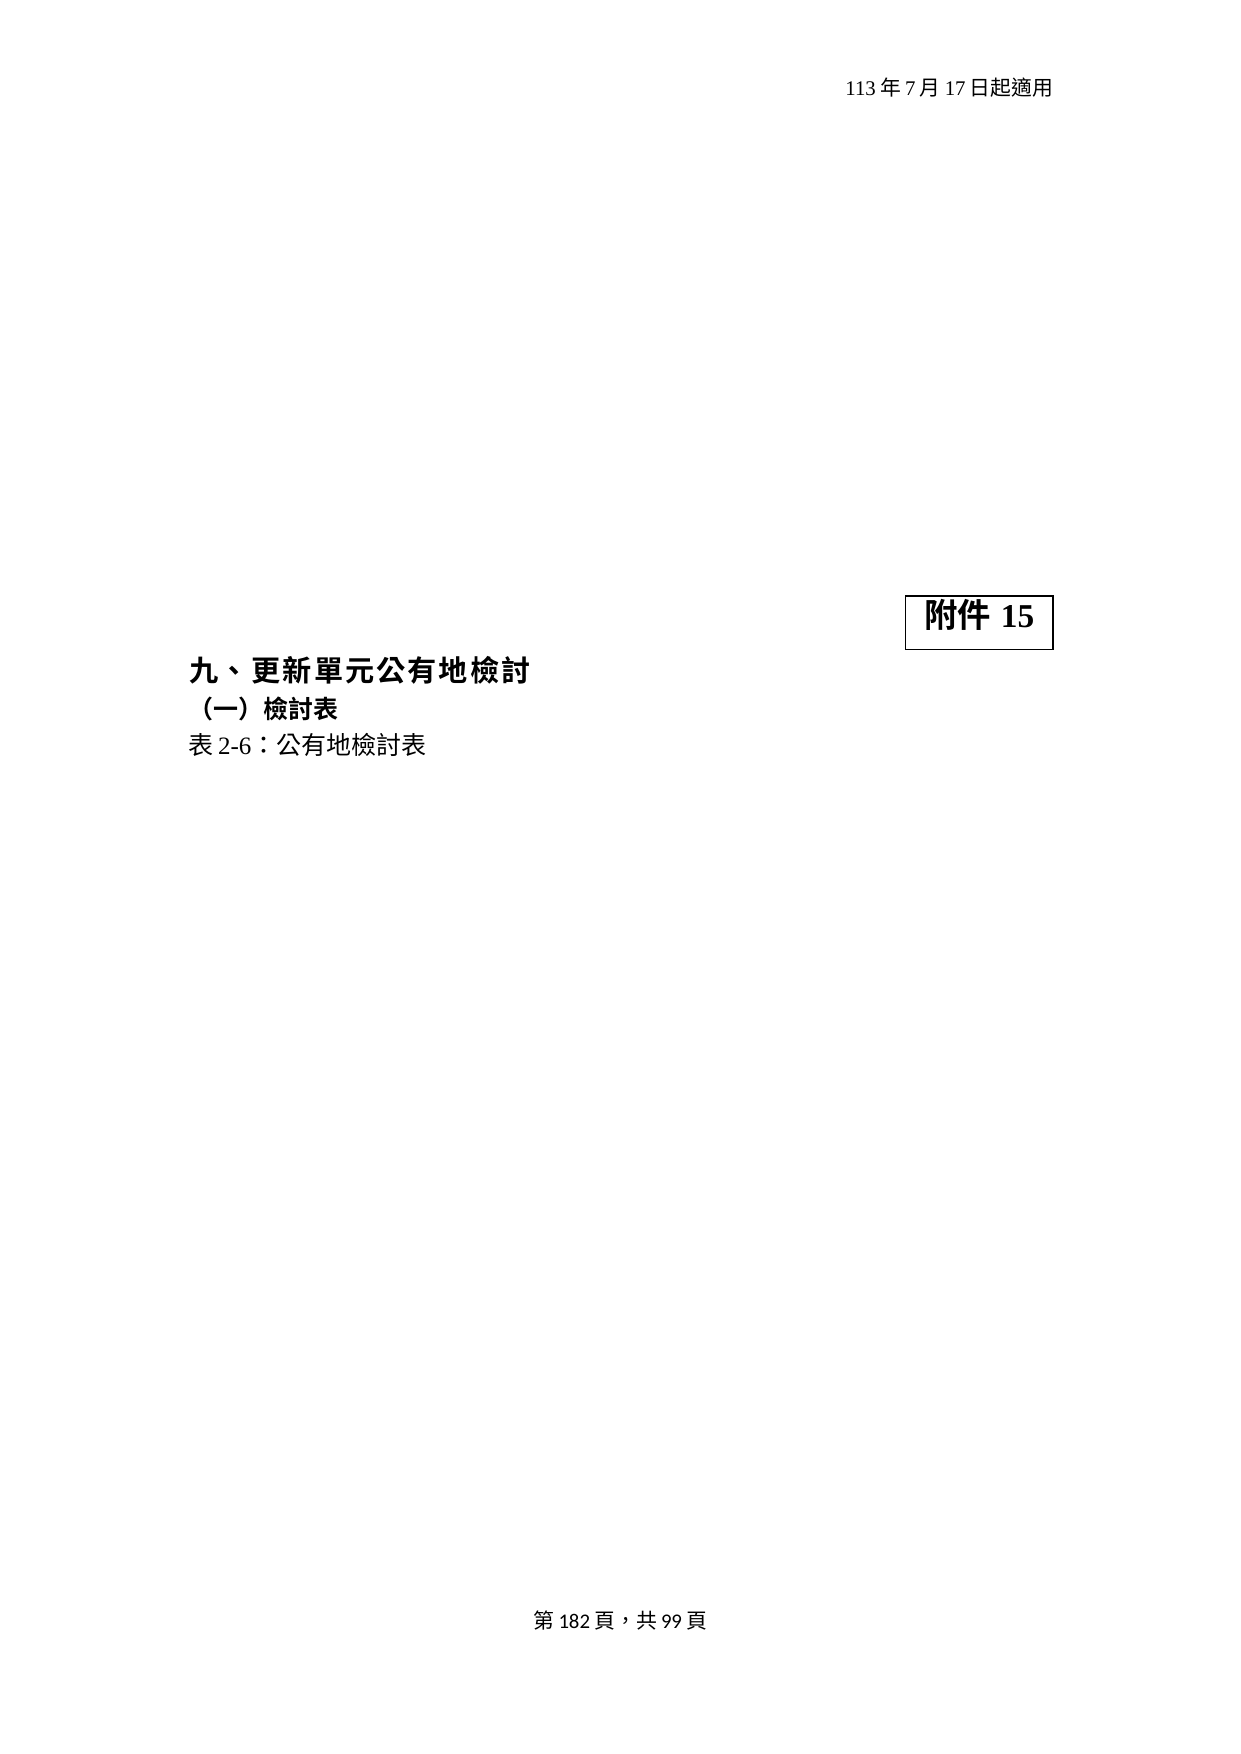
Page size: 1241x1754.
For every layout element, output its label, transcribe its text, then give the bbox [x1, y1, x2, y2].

text （一）檢討表 [188, 689, 1052, 726]
text 九、更新單元公有地檢討 [188, 627, 1052, 689]
text 表2-6：公有地檢討表 [188, 726, 1052, 762]
